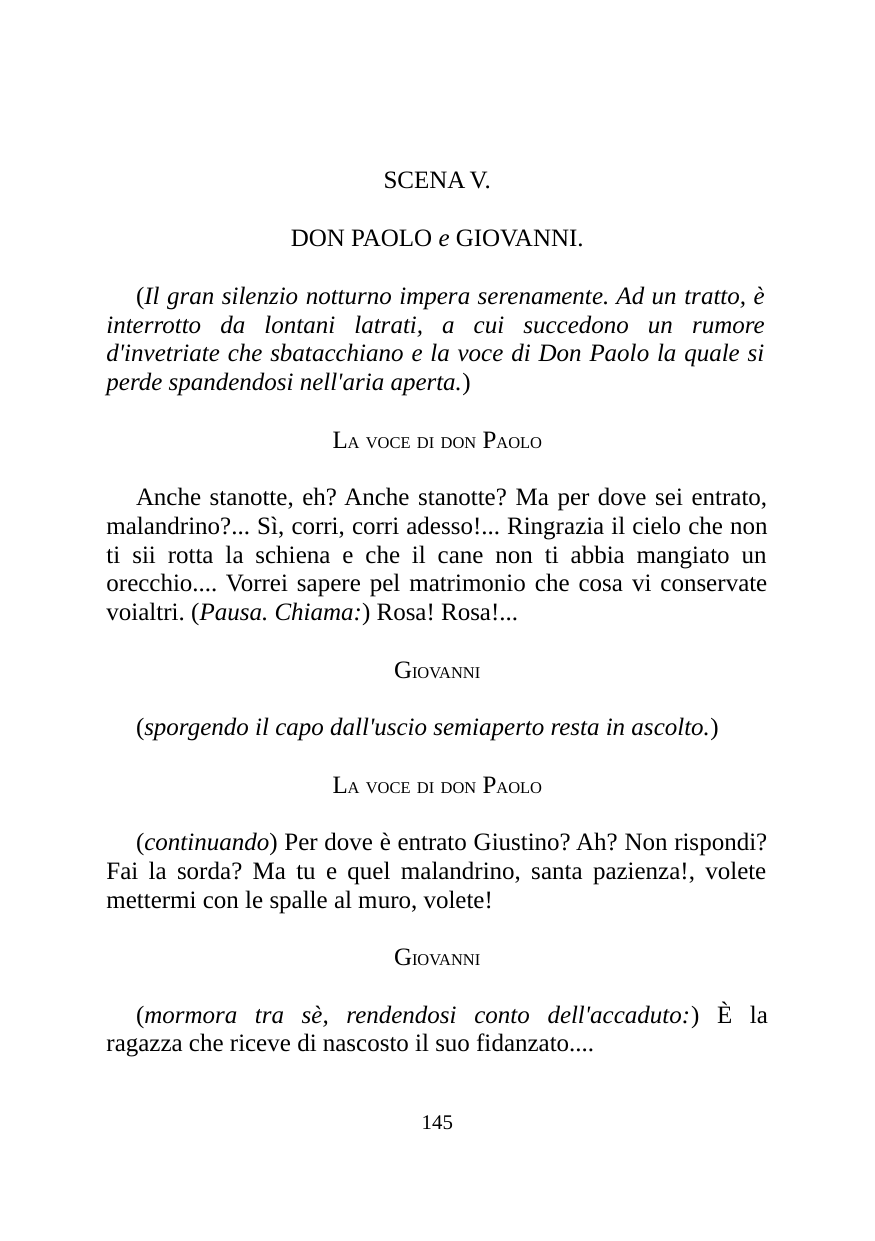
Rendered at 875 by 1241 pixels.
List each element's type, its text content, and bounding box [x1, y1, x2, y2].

text Giovanni [106, 655, 768, 683]
text (continuando) Per dove è entrato Giustino? Ah? Non rispondi? Fai la sorda? Ma tu e quel malandrino, santa pazienza!, volete mettermi con le spalle al muro, volete! [106, 827, 768, 913]
text La voce di don Paolo [106, 425, 768, 453]
text (mormora tra sè, rendendosi conto dell'accaduto:) È la ragazza che riceve di nascosto il suo fidanzato.... [106, 1000, 768, 1057]
text La voce di don Paolo [106, 770, 768, 798]
text Giovanni [106, 942, 768, 971]
text (sporgendo il capo dall'uscio semiaperto resta in ascolto.) [106, 712, 768, 741]
text (Il gran silenzio notturno impera serenamente. Ad un tratto, è interrotto da lontani latrati, a cui succedono un rumore d'invetriate che sbatacchiano e la voce di Don Paolo la quale si perde spandendosi nell'aria aperta.) [106, 281, 768, 396]
text Anche stanotte, eh? Anche stanotte? Ma per dove sei entrato, malandrino?... Sì, corri, corri adesso!... Ringrazia il cielo che non ti sii rotta la schiena e che il cane non ti abbia mangiato un orecchio.... Vorrei sapere pel matrimonio che cosa vi conservate voialtri. (Pausa. Chiama:) Rosa! Rosa!... [106, 482, 768, 626]
text DON PAOLO e GIOVANNI. [106, 223, 768, 252]
subtitle SCENA V. [106, 165, 768, 194]
